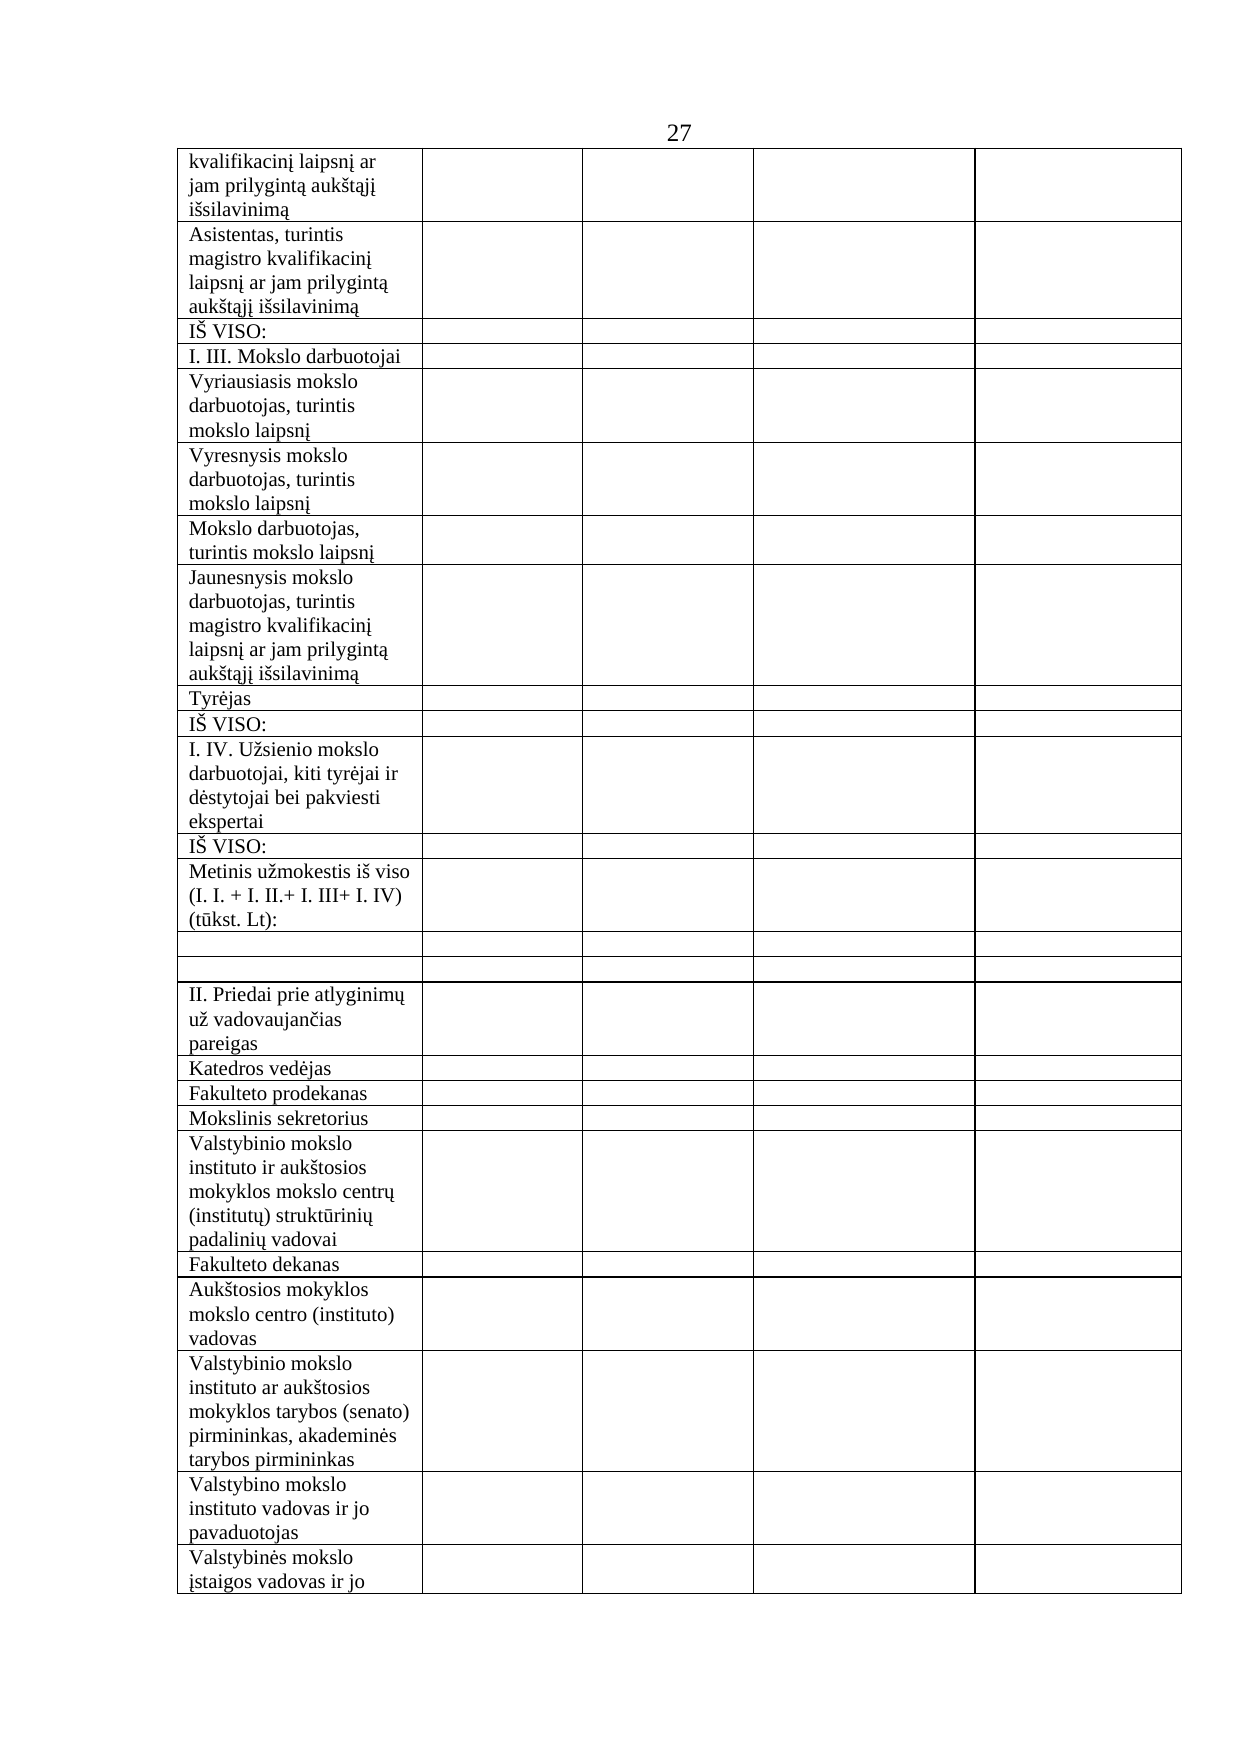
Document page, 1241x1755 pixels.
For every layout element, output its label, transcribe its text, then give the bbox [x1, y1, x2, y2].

table_cell [754, 1106, 974, 1130]
table_cell [754, 319, 974, 343]
table_cell [423, 1131, 582, 1251]
table_cell [976, 1545, 1181, 1593]
table_cell Aukštosios mokyklos mokslo centro (instituto) vadovas [178, 1278, 422, 1349]
table_cell Mokslinis sekretorius [178, 1106, 422, 1130]
table_cell [583, 319, 753, 343]
table_cell IŠ VISO: [178, 711, 422, 736]
table_cell [423, 1081, 582, 1105]
table_cell [754, 957, 974, 981]
table_cell [976, 983, 1181, 1054]
table_cell [976, 932, 1181, 956]
table_cell [423, 859, 582, 931]
table_cell [754, 932, 974, 956]
table_cell [423, 1351, 582, 1471]
table_cell [754, 711, 974, 736]
table_cell [583, 222, 753, 318]
table_cell [423, 369, 582, 442]
table_cell [583, 1081, 753, 1105]
table_cell [976, 222, 1181, 318]
table_cell [754, 222, 974, 318]
table_cell [423, 686, 582, 710]
table_cell [754, 1252, 974, 1276]
table_cell [976, 344, 1181, 368]
table_cell [754, 737, 974, 833]
table_cell [583, 1545, 753, 1593]
table_cell [423, 1545, 582, 1593]
table_cell [754, 983, 974, 1054]
table_cell Vyresnysis mokslo darbuotojas, turintis mokslo laipsnį [178, 443, 422, 515]
table_cell [583, 737, 753, 833]
table_cell Katedros vedėjas [178, 1056, 422, 1080]
table_cell [583, 443, 753, 515]
table_cell [976, 369, 1181, 442]
table_cell [754, 369, 974, 442]
table_cell Mokslo darbuotojas, turintis mokslo laipsnį [178, 516, 422, 564]
table_cell [754, 1056, 974, 1080]
table_cell [583, 834, 753, 858]
table_cell [976, 1106, 1181, 1130]
table_cell [583, 516, 753, 564]
table_cell [583, 711, 753, 736]
table_cell [583, 932, 753, 956]
table_cell Asistentas, turintis magistro kvalifikacinį laipsnį ar jam prilygintą aukštąjį išsilavinimą [178, 222, 422, 318]
table_cell [583, 344, 753, 368]
table_cell Tyrėjas [178, 686, 422, 710]
table_cell [423, 1252, 582, 1276]
table_cell [754, 1472, 974, 1544]
table_cell [178, 957, 422, 981]
table_cell [976, 1081, 1181, 1105]
table_cell [423, 1278, 582, 1349]
table_cell I. III. Mokslo darbuotojai [178, 344, 422, 368]
table_cell [423, 932, 582, 956]
table_cell [976, 149, 1181, 221]
table_cell [976, 1252, 1181, 1276]
table_cell [976, 957, 1181, 981]
table_cell [976, 859, 1181, 931]
table_cell [583, 686, 753, 710]
table_cell [583, 149, 753, 221]
table_cell [583, 1351, 753, 1471]
table_cell IŠ VISO: [178, 834, 422, 858]
table_cell Jaunesnysis mokslo darbuotojas, turintis magistro kvalifikacinį laipsnį ar jam prilygintą aukštąjį išsilavinimą [178, 565, 422, 685]
table_cell [423, 443, 582, 515]
table_cell [754, 344, 974, 368]
table_cell [754, 565, 974, 685]
table_cell [754, 1545, 974, 1593]
table_cell [423, 957, 582, 981]
table_cell Valstybinės mokslo įstaigos vadovas ir jo [178, 1545, 422, 1593]
table_cell Valstybinio mokslo instituto ir aukštosios mokyklos mokslo centrų (institutų) struktūrinių padalinių vadovai [178, 1131, 422, 1251]
table_cell [583, 369, 753, 442]
table_cell [423, 1106, 582, 1130]
table_cell [583, 1252, 753, 1276]
table_cell kvalifikacinį laipsnį ar jam prilygintą aukštąjį išsilavinimą [178, 149, 422, 221]
table_cell [754, 516, 974, 564]
table_cell [976, 711, 1181, 736]
table_cell Metinis užmokestis iš viso (I. I. + I. II.+ I. III+ I. IV) (tūkst. Lt): [178, 859, 422, 931]
table_cell Valstybino mokslo instituto vadovas ir jo pavaduotojas [178, 1472, 422, 1544]
table_cell II. Priedai prie atlyginimų už vadovaujančias pareigas [178, 983, 422, 1054]
table_cell [754, 1351, 974, 1471]
table_cell [423, 737, 582, 833]
table_cell [583, 565, 753, 685]
table_cell [976, 686, 1181, 710]
table_cell [583, 1131, 753, 1251]
table_cell [976, 443, 1181, 515]
table_cell [754, 1131, 974, 1251]
table_cell [423, 344, 582, 368]
table_cell [423, 1472, 582, 1544]
table_cell Fakulteto prodekanas [178, 1081, 422, 1105]
table_cell [423, 711, 582, 736]
table_cell [976, 1278, 1181, 1349]
table_cell [583, 983, 753, 1054]
table_cell [583, 1278, 753, 1349]
table_cell [754, 443, 974, 515]
table_cell [976, 1056, 1181, 1080]
table_cell [976, 1351, 1181, 1471]
table_cell [423, 516, 582, 564]
table_cell IŠ VISO: [178, 319, 422, 343]
table_cell [976, 834, 1181, 858]
table_cell [754, 859, 974, 931]
table_cell [583, 957, 753, 981]
table_cell [423, 319, 582, 343]
table_cell I. IV. Užsienio mokslo darbuotojai, kiti tyrėjai ir dėstytojai bei pakviesti ekspertai [178, 737, 422, 833]
table_cell [976, 1472, 1181, 1544]
table_cell [583, 1106, 753, 1130]
table_cell [423, 222, 582, 318]
table_cell Fakulteto dekanas [178, 1252, 422, 1276]
table_cell [423, 834, 582, 858]
table_cell [976, 1131, 1181, 1251]
table_cell [423, 149, 582, 221]
table_cell [583, 859, 753, 931]
table_cell [423, 565, 582, 685]
table_cell [976, 319, 1181, 343]
table_cell Valstybinio mokslo instituto ar aukštosios mokyklos tarybos (senato) pirmininkas, akademinės tarybos pirmininkas [178, 1351, 422, 1471]
table_cell [423, 1056, 582, 1080]
table_cell Vyriausiasis mokslo darbuotojas, turintis mokslo laipsnį [178, 369, 422, 442]
table_cell [583, 1472, 753, 1544]
table_cell [754, 686, 974, 710]
table_cell [976, 737, 1181, 833]
table_cell [754, 149, 974, 221]
table_cell [976, 516, 1181, 564]
table_cell [178, 932, 422, 956]
table_cell [976, 565, 1181, 685]
table_cell [754, 834, 974, 858]
table_cell [754, 1081, 974, 1105]
table_cell [423, 983, 582, 1054]
table_cell [583, 1056, 753, 1080]
table_cell [754, 1278, 974, 1349]
